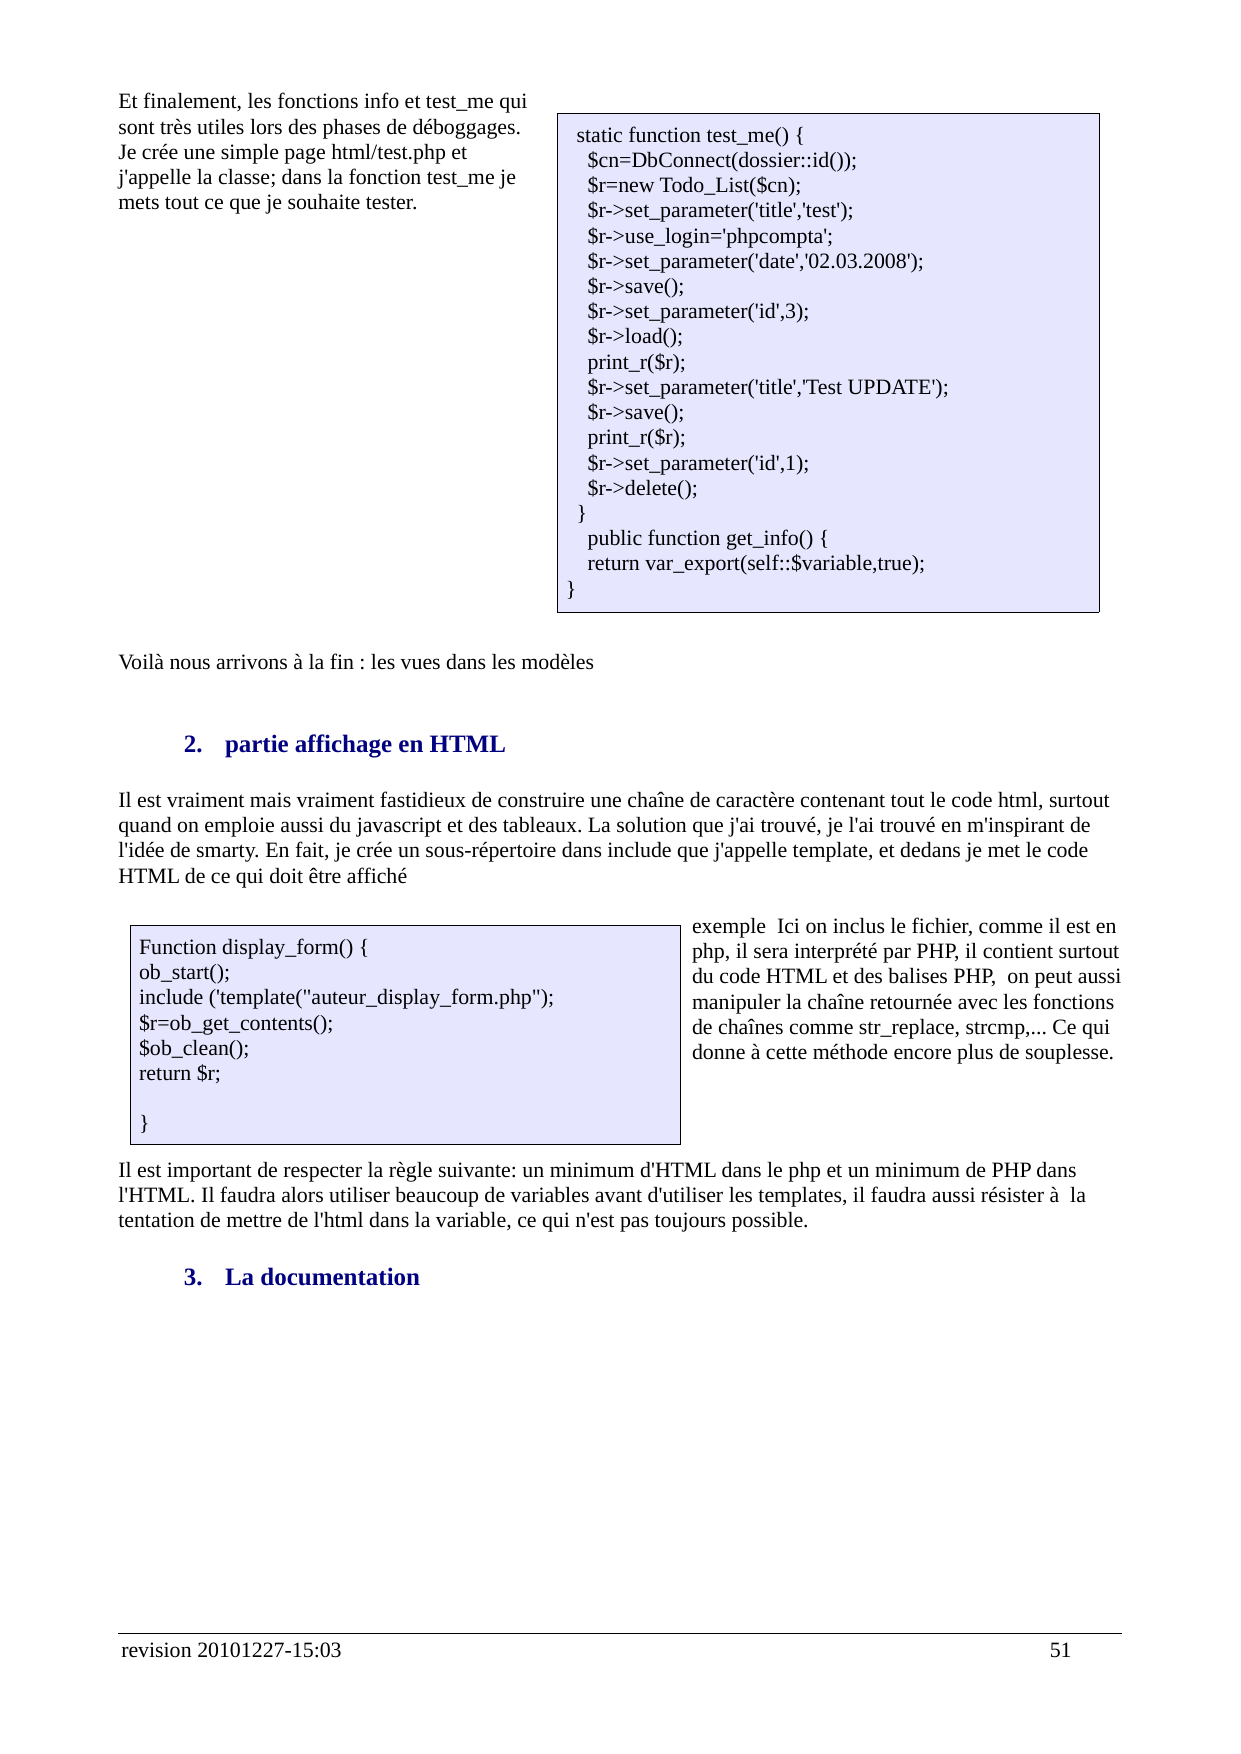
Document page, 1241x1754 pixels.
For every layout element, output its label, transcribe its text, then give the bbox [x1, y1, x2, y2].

text Il est important de respecter la règle suivante: un minimum d'HTML dans le php et un minimum de PHP dans l'HTML. Il faudra alors utiliser beaucoup de variables avant d'utiliser les templates, il faudra aussi résister à la tentation de mettre de l'html dans la variable, ce qui n'est pas toujours possible. [118, 1157, 1122, 1232]
text Il est vraiment mais vraiment fastidieux de construire une chaîne de caractère contenant tout le code html, surtout quand on emploie aussi du javascript et des tableaux. La solution que j'ai trouvé, je l'ai trouvé en m'inspirant de l'idée de smarty. En fait, je crée un sous-répertoire dans include que j'appelle template, et dedans je met le code HTML de ce qui doit être affiché [118, 787, 1122, 888]
text include ('template("auteur_display_form.php"); [139, 984, 671, 1009]
text return var_export(self::$variable,true); [566, 550, 1090, 576]
subtitle La documentation [177, 1262, 1122, 1290]
text Function display_form() { [139, 934, 671, 959]
text static function test_me() { $cn=DbConnect(dossier::id()); $r=new Todo_List($cn); $r->set_parameter('title','test'); $r->use_login='phpcompta'; $r->set_parameter('date','02.03.2008'); $r->save(); $r->set_parameter('id',3); $r->load(); print_r($r); $r->set_parameter('title','Test UPDATE'); $r->save(); print_r($r); $r->set_parameter('id',1); $r->delete(); } public function get_info() { [566, 122, 1090, 550]
subtitle partie affichage en HTML [177, 729, 1122, 758]
text } [139, 1110, 671, 1136]
text Voilà nous arrivons à la fin : les vues dans les modèles [118, 649, 1122, 674]
text $ob_clean(); [139, 1035, 671, 1060]
text ob_start(); [139, 959, 671, 984]
text exemple Ici on inclus le fichier, comme il est en php, il sera interprété par PHP, il contient surtout du code HTML et des balises PHP, on peut aussi manipuler la chaîne retournée avec les fonctions de chaînes comme str_replace, strcmp,... Ce qui donne à cette méthode encore plus de souplesse. [118, 913, 1122, 1157]
text Et finalement, les fonctions info et test_me qui sont très utiles lors des phases de déboggages. Je crée une simple page html/test.php et j'appelle la classe; dans la fonction test_me je mets tout ce que je souhaite tester. [118, 88, 1122, 624]
text return $r; [139, 1060, 671, 1085]
text $r=ob_get_contents(); [139, 1009, 671, 1035]
text } [566, 576, 1090, 601]
